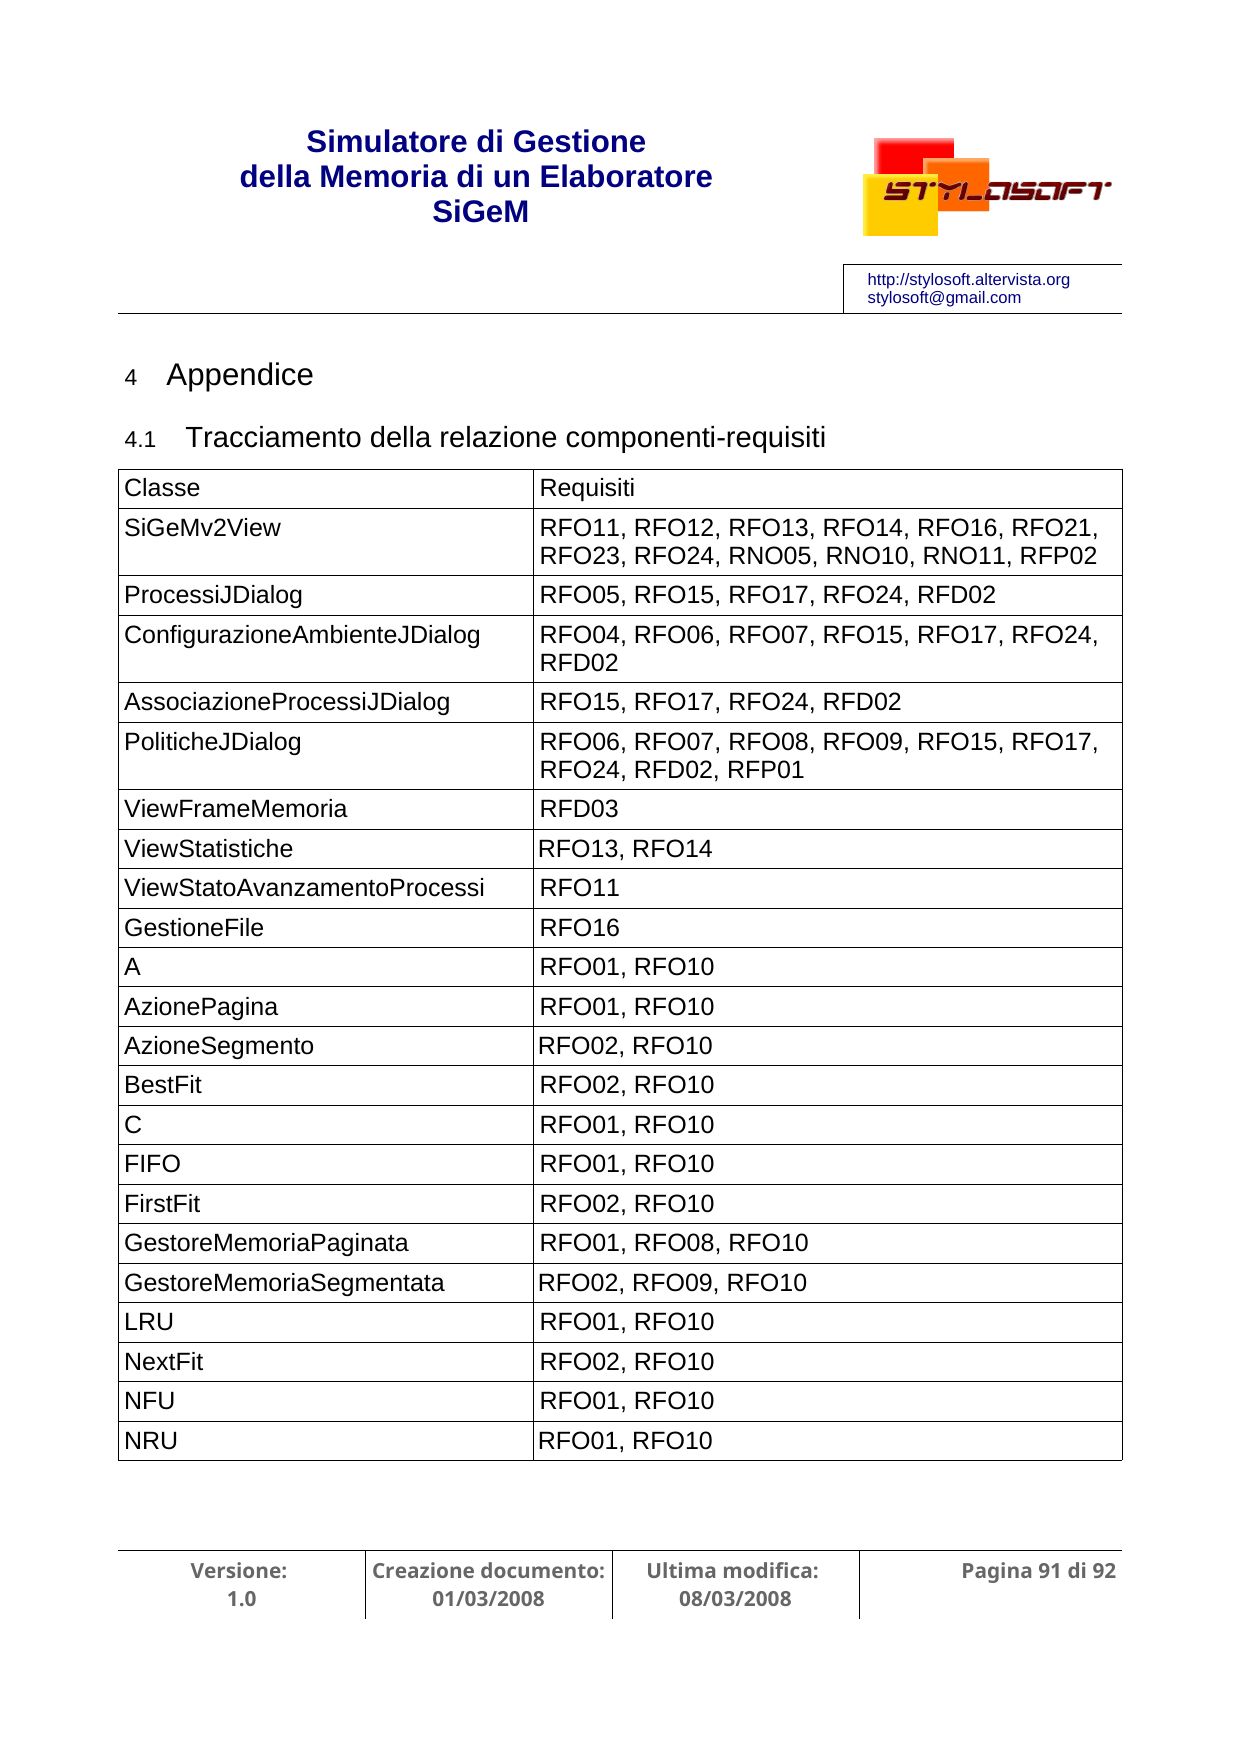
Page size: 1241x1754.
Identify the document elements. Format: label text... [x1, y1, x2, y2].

table_cell RFO15, RFO17, RFO24, RFD02 [534, 683, 1122, 722]
table_cell RFO13, RFO14 [534, 830, 1122, 868]
table_cell C [119, 1106, 533, 1144]
table_cell ViewStatoAvanzamentoProcessi [119, 869, 533, 907]
table_cell RFD03 [534, 790, 1122, 828]
table_cell RFO01, RFO10 [534, 1382, 1122, 1421]
table_cell A [119, 948, 533, 986]
table_cell NFU [119, 1382, 533, 1421]
table_cell ProcessiJDialog [119, 576, 533, 615]
table_cell BestFit [119, 1066, 533, 1105]
subtitle Appendice [118, 357, 1122, 391]
table_cell RFO04, RFO06, RFO07, RFO15, RFO17, RFO24, RFD02 [534, 616, 1122, 682]
table_cell NextFit [119, 1343, 533, 1381]
table_cell ViewFrameMemoria [119, 790, 533, 828]
table_cell RFO02, RFO10 [534, 1185, 1122, 1223]
table_cell GestoreMemoriaSegmentata [119, 1264, 533, 1302]
table_cell PoliticheJDialog [119, 723, 533, 789]
table_cell RFO01, RFO10 [534, 1303, 1122, 1342]
table_cell RFO01, RFO10 [534, 948, 1122, 986]
table_cell LRU [119, 1303, 533, 1342]
table_cell RFO01, RFO10 [534, 1422, 1122, 1460]
table_cell RFO05, RFO15, RFO17, RFO24, RFD02 [534, 576, 1122, 615]
table_cell ViewStatistiche [119, 830, 533, 868]
table_cell RFO01, RFO10 [534, 987, 1122, 1026]
table_cell RFO01, RFO08, RFO10 [534, 1224, 1122, 1263]
table_cell NRU [119, 1422, 533, 1460]
table_cell RFO01, RFO10 [534, 1106, 1122, 1144]
table_cell GestioneFile [119, 909, 533, 947]
table_cell RFO11 [534, 869, 1122, 907]
table_cell GestoreMemoriaPaginata [119, 1224, 533, 1263]
table_cell RFO06, RFO07, RFO08, RFO09, RFO15, RFO17, RFO24, RFD02, RFP01 [534, 723, 1122, 789]
table_cell RFO01, RFO10 [534, 1145, 1122, 1184]
table_cell AzionePagina [119, 987, 533, 1026]
table_cell RFO02, RFO10 [534, 1066, 1122, 1105]
table_cell ConfigurazioneAmbienteJDialog [119, 616, 533, 682]
table_cell FIFO [119, 1145, 533, 1184]
table_cell RFO02, RFO09, RFO10 [534, 1264, 1122, 1302]
picture [848, 123, 1117, 247]
table_cell RFO02, RFO10 [534, 1343, 1122, 1381]
table_cell SiGeMv2View [119, 509, 533, 575]
table_cell AzioneSegmento [119, 1027, 533, 1065]
table_cell FirstFit [119, 1185, 533, 1223]
table_cell RFO16 [534, 909, 1122, 947]
table_cell RFO11, RFO12, RFO13, RFO14, RFO16, RFO21, RFO23, RFO24, RNO05, RNO10, RNO11, RFP02 [534, 509, 1122, 575]
table_cell AssociazioneProcessiJDialog [119, 683, 533, 722]
subtitle Tracciamento della relazione componenti-requisiti [118, 421, 1122, 454]
table_header Classe [119, 470, 533, 508]
table_cell RFO02, RFO10 [534, 1027, 1122, 1065]
table_header Requisiti [534, 470, 1122, 508]
